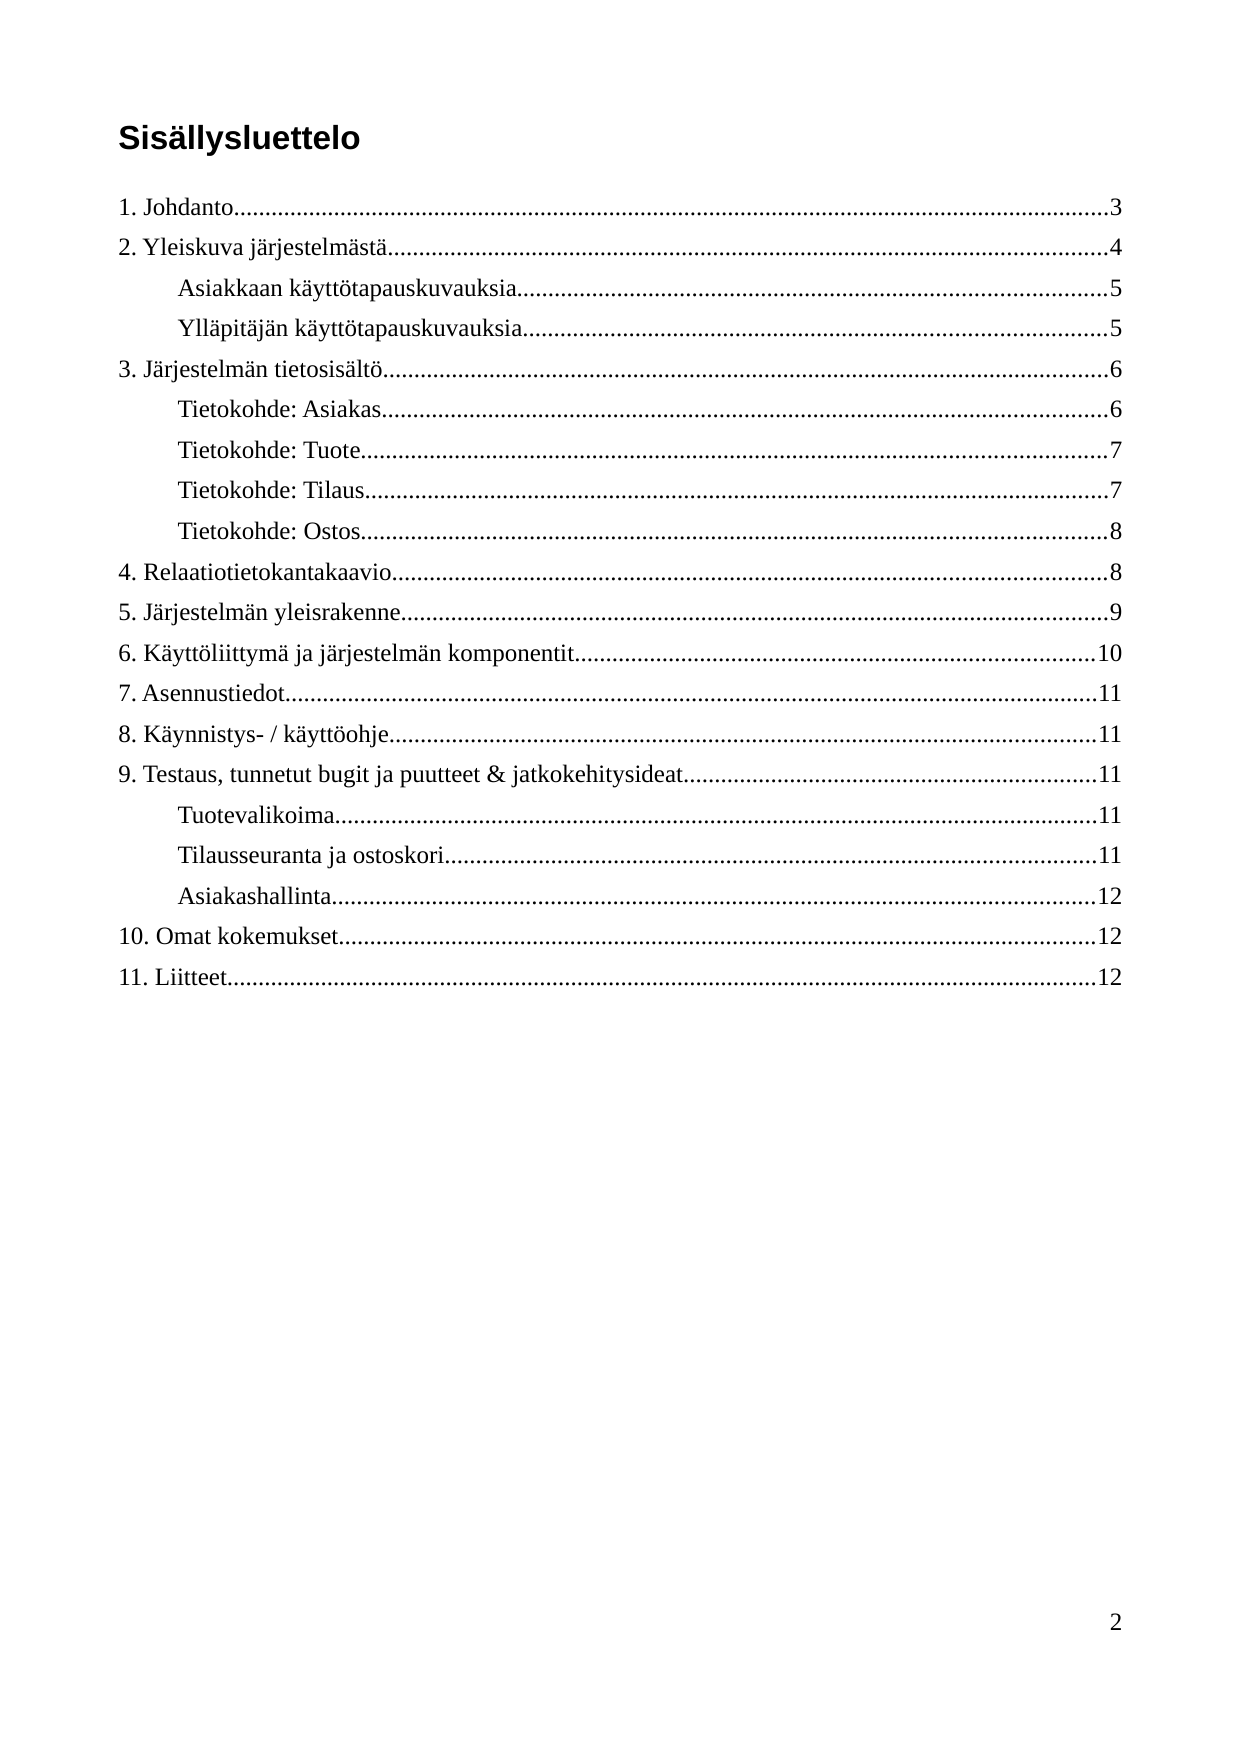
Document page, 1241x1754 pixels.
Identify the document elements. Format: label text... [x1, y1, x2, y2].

text 4. Relaatiotietokantakaavio 8 [118, 557, 1122, 585]
text 2. Yleiskuva järjestelmästä 4 [118, 232, 1122, 261]
text Tilausseuranta ja ostoskori 11 [177, 840, 1122, 869]
text 3. Järjestelmän tietosisältö 6 [118, 354, 1122, 383]
text Tietokohde: Tuote 7 [177, 435, 1122, 464]
text Tuotevalikoima 11 [177, 800, 1122, 828]
text 10. Omat kokemukset 12 [118, 921, 1122, 950]
text Asiakkaan käyttötapauskuvauksia 5 [177, 273, 1122, 302]
text Tietokohde: Ostos 8 [177, 516, 1122, 545]
text 7. Asennustiedot 11 [118, 678, 1122, 707]
text Asiakashallinta 12 [177, 881, 1122, 909]
text 5. Järjestelmän yleisrakenne 9 [118, 597, 1122, 626]
text 11. Liitteet 12 [118, 962, 1122, 991]
text Ylläpitäjän käyttötapauskuvauksia 5 [177, 313, 1122, 342]
text Tietokohde: Tilaus 7 [177, 476, 1122, 504]
text Tietokohde: Asiakas 6 [177, 394, 1122, 423]
text 6. Käyttöliittymä ja järjestelmän komponentit 10 [118, 638, 1122, 666]
text 8. Käynnistys- / käyttöohje 11 [118, 719, 1122, 747]
text 1. Johdanto 3 [118, 192, 1122, 221]
text 9. Testaus, tunnetut bugit ja puutteet & jatkokehitysideat 11 [118, 759, 1122, 788]
subtitle Sisällysluettelo [118, 118, 1122, 157]
